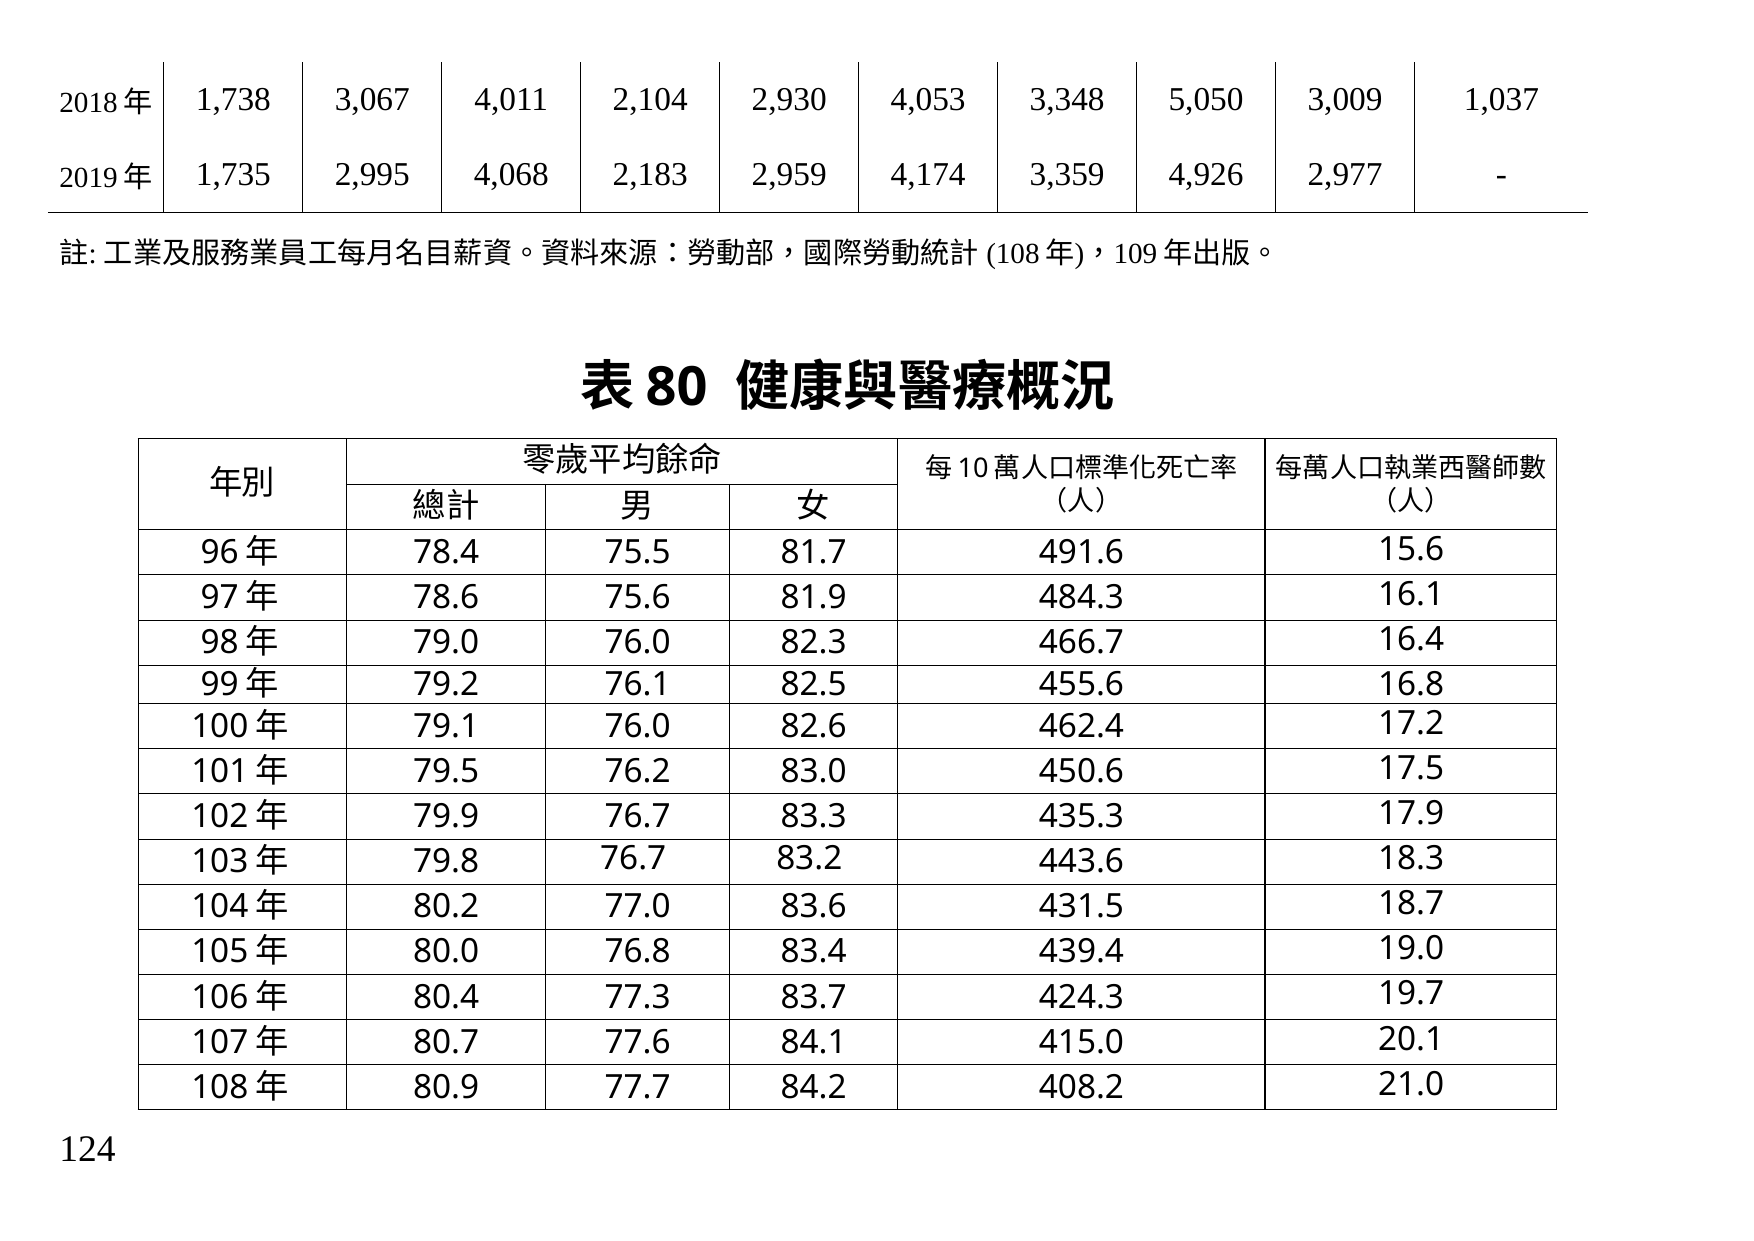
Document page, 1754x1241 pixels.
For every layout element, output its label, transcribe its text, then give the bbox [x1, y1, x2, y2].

table_cell 77.7 [546, 1065, 729, 1109]
table_cell 100年 [139, 704, 346, 748]
table_cell 總計 [347, 485, 545, 529]
table_cell 21.0 [1266, 1065, 1556, 1109]
table_cell 102年 [139, 794, 346, 838]
table_cell 76.2 [546, 749, 729, 793]
table_cell 77.6 [546, 1020, 729, 1064]
table_cell 1,738 [164, 62, 302, 137]
table_cell 98年 [139, 621, 346, 664]
table_cell 99年 [139, 666, 346, 703]
table_cell 82.3 [730, 621, 897, 664]
table_cell 439.4 [898, 930, 1264, 974]
table_cell 103年 [139, 840, 346, 883]
table_cell 4,926 [1137, 137, 1275, 212]
table_cell 83.0 [730, 749, 897, 793]
table_cell 76.7 [546, 794, 729, 838]
table_cell 3,067 [303, 62, 441, 137]
table_cell 75.5 [546, 530, 729, 574]
table_cell 79.2 [347, 666, 545, 703]
table_cell 80.0 [347, 930, 545, 974]
table_cell 16.8 [1266, 666, 1556, 703]
table_cell 76.1 [546, 666, 729, 703]
table_cell 76.0 [546, 704, 729, 748]
table_cell 2018年 [48, 62, 163, 137]
table_cell 424.3 [898, 975, 1264, 1019]
table_cell 18.7 [1266, 885, 1556, 929]
table_cell 415.0 [898, 1020, 1264, 1064]
table_cell 2,930 [720, 62, 858, 137]
table_cell 78.6 [347, 575, 545, 619]
table_cell 2,104 [581, 62, 719, 137]
table_cell 97年 [139, 575, 346, 619]
table_cell 83.6 [730, 885, 897, 929]
table_cell 1,735 [164, 137, 302, 212]
table_cell 83.2 [730, 840, 897, 883]
table_cell 431.5 [898, 885, 1264, 929]
table_cell 450.6 [898, 749, 1264, 793]
table_cell 84.1 [730, 1020, 897, 1064]
table_cell - [1415, 137, 1588, 212]
table_cell 443.6 [898, 840, 1264, 883]
table_cell 79.5 [347, 749, 545, 793]
table_cell 17.9 [1266, 794, 1556, 838]
table_cell 19.7 [1266, 975, 1556, 1019]
table_cell 96年 [139, 530, 346, 574]
table_cell 466.7 [898, 621, 1264, 664]
table_cell 1,037 [1415, 62, 1588, 137]
table_cell 408.2 [898, 1065, 1264, 1109]
text 註: 工業及服務業員工每月名目薪資。資料來源：勞動部，國際勞動統計 (108年)，109年出版。 [59, 213, 1636, 288]
table_cell 83.3 [730, 794, 897, 838]
table_cell 105年 [139, 930, 346, 974]
table_cell 75.6 [546, 575, 729, 619]
table_cell 4,068 [442, 137, 580, 212]
table_cell 77.3 [546, 975, 729, 1019]
table_cell 78.4 [347, 530, 545, 574]
table_cell 79.0 [347, 621, 545, 664]
table_cell 77.0 [546, 885, 729, 929]
table_cell 106年 [139, 975, 346, 1019]
subtitle 表80 健康與醫療概況 [59, 326, 1636, 438]
table_cell 79.8 [347, 840, 545, 883]
table_cell 2019年 [48, 137, 163, 212]
table_cell 4,053 [859, 62, 997, 137]
table_cell 20.1 [1266, 1020, 1556, 1064]
table_cell 19.0 [1266, 930, 1556, 974]
table_cell 5,050 [1137, 62, 1275, 137]
table_cell 79.1 [347, 704, 545, 748]
table_cell 108年 [139, 1065, 346, 1109]
table_cell 82.5 [730, 666, 897, 703]
table_cell 84.2 [730, 1065, 897, 1109]
table_cell 2,959 [720, 137, 858, 212]
table_cell 83.4 [730, 930, 897, 974]
table_cell 2,995 [303, 137, 441, 212]
table_cell 18.3 [1266, 840, 1556, 883]
table_cell 男 [546, 485, 729, 529]
table_cell 2,977 [1276, 137, 1414, 212]
table_cell 女 [730, 485, 897, 529]
table_cell 15.6 [1266, 530, 1556, 574]
table_cell 101年 [139, 749, 346, 793]
table_cell 81.7 [730, 530, 897, 574]
table_cell 484.3 [898, 575, 1264, 619]
table_cell 16.1 [1266, 575, 1556, 619]
table_cell 81.9 [730, 575, 897, 619]
table_cell 17.5 [1266, 749, 1556, 793]
table_cell 107年 [139, 1020, 346, 1064]
table_cell 76.0 [546, 621, 729, 664]
table_cell 3,359 [998, 137, 1136, 212]
table_cell 16.4 [1266, 621, 1556, 664]
table_header 每10萬人口標準化死亡率（人） [898, 439, 1264, 529]
table_cell 104年 [139, 885, 346, 929]
table_cell 76.8 [546, 930, 729, 974]
table_header 零歲平均餘命 [347, 439, 897, 484]
table_cell 4,174 [859, 137, 997, 212]
table_cell 491.6 [898, 530, 1264, 574]
table_cell 462.4 [898, 704, 1264, 748]
table_header 每萬人口執業西醫師數（人） [1266, 439, 1556, 529]
table_cell 3,348 [998, 62, 1136, 137]
table_cell 76.7 [546, 840, 729, 883]
table_cell 3,009 [1276, 62, 1414, 137]
table_cell 82.6 [730, 704, 897, 748]
table_cell 80.2 [347, 885, 545, 929]
table_cell 435.3 [898, 794, 1264, 838]
table_cell 83.7 [730, 975, 897, 1019]
table_cell 80.4 [347, 975, 545, 1019]
table_cell 4,011 [442, 62, 580, 137]
table_header 年別 [139, 439, 346, 529]
table_cell 80.7 [347, 1020, 545, 1064]
table_cell 455.6 [898, 666, 1264, 703]
table_cell 80.9 [347, 1065, 545, 1109]
table_cell 2,183 [581, 137, 719, 212]
table_cell 17.2 [1266, 704, 1556, 748]
table_cell 79.9 [347, 794, 545, 838]
